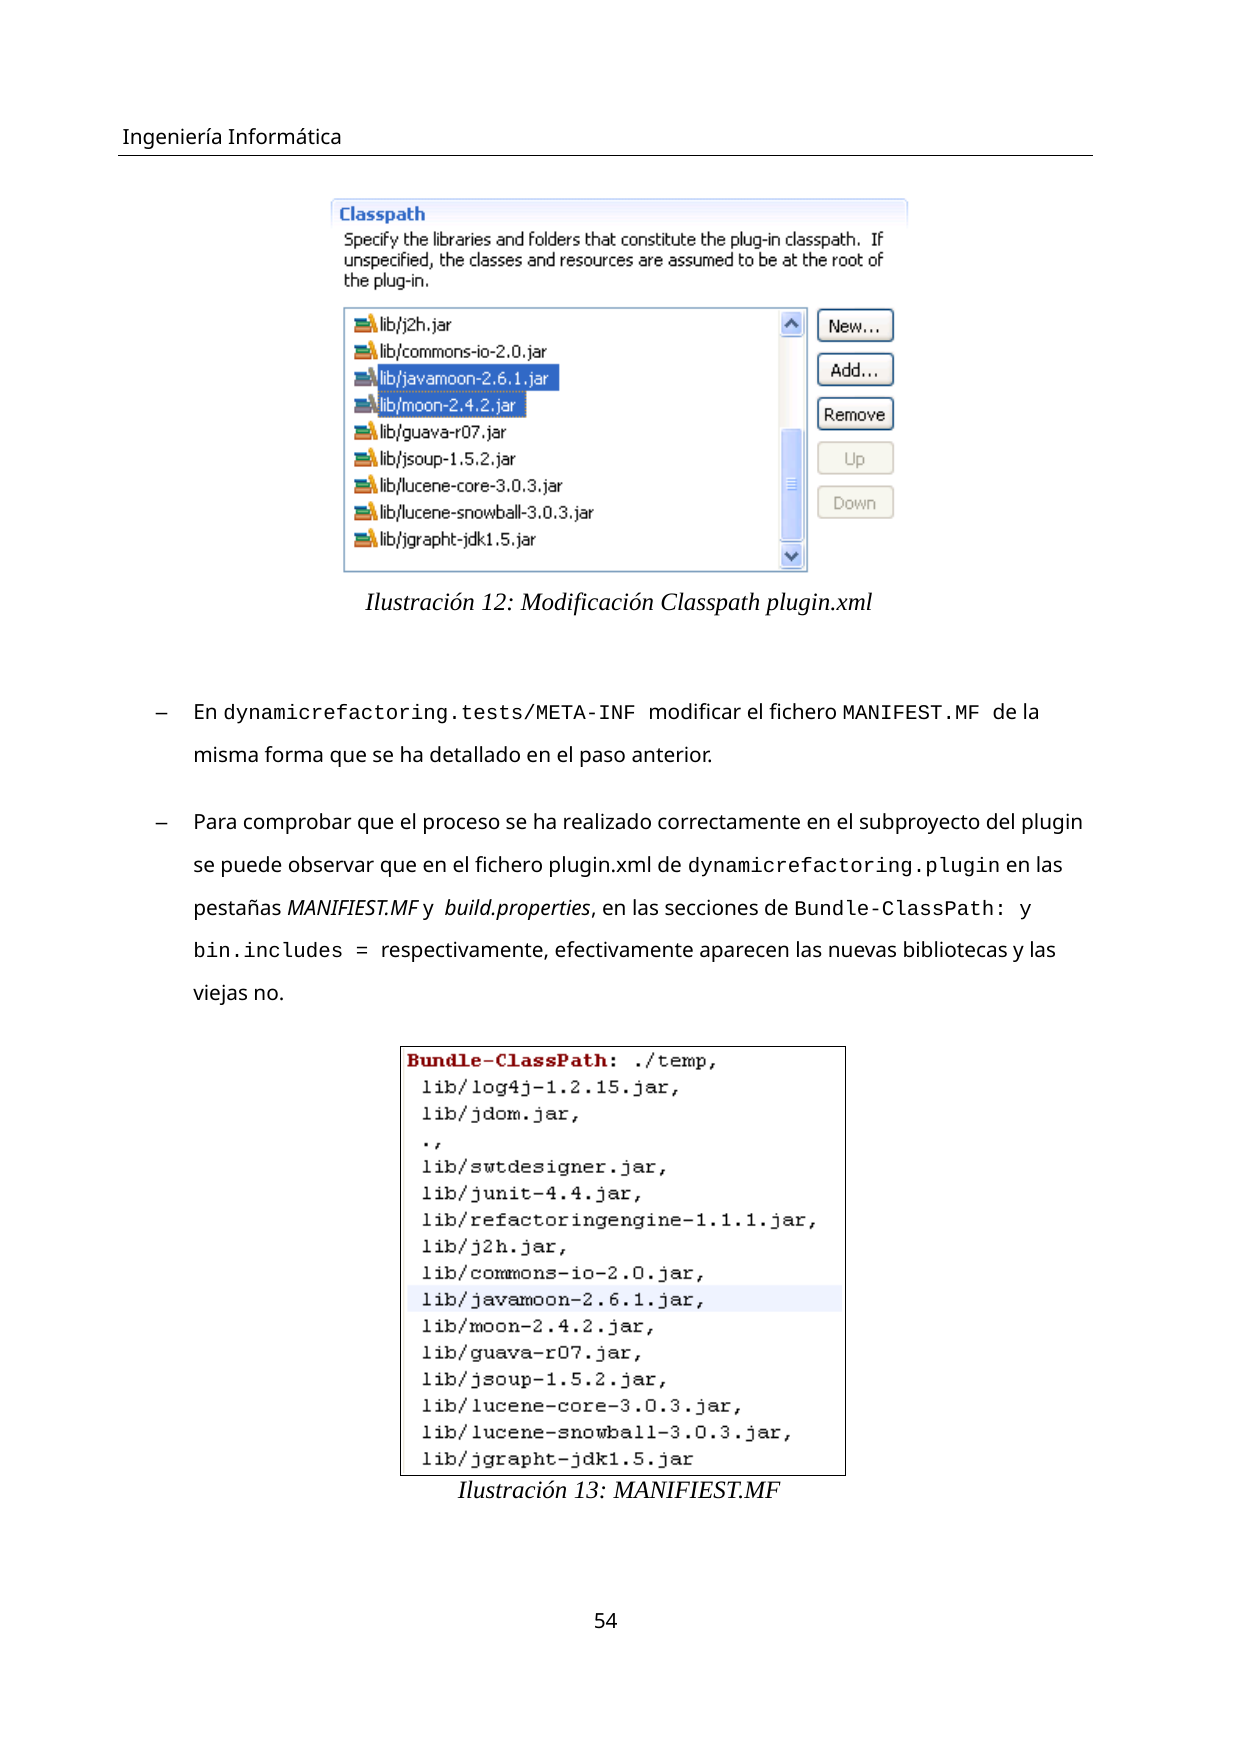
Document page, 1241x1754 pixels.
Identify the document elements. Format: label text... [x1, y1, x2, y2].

list En dynamicrefactoring.tests/META-INF modificar el fichero MANIFEST.MF de la misma forma que se ha detallado en el paso anterior. [156, 697, 1093, 768]
text [401, 1047, 845, 1475]
text Ilustración 12: Modificación Classpath plugin.xml [328, 587, 912, 615]
list Para comprobar que el proceso se ha realizado correctamente en el subproyecto del plugin se puede observar que en el fichero plugin.xml de dynamicrefactoring.plugin en las pestañas MANIFIEST.MF y build.properties, en las secciones de Bundle-ClassPath: y bin.includes = respectivamente, efectivamente aparecen las nuevas bibliotecas y las viejas no. [156, 807, 1093, 1007]
text Ilustración 13: MANIFIEST.MF [400, 1476, 840, 1504]
